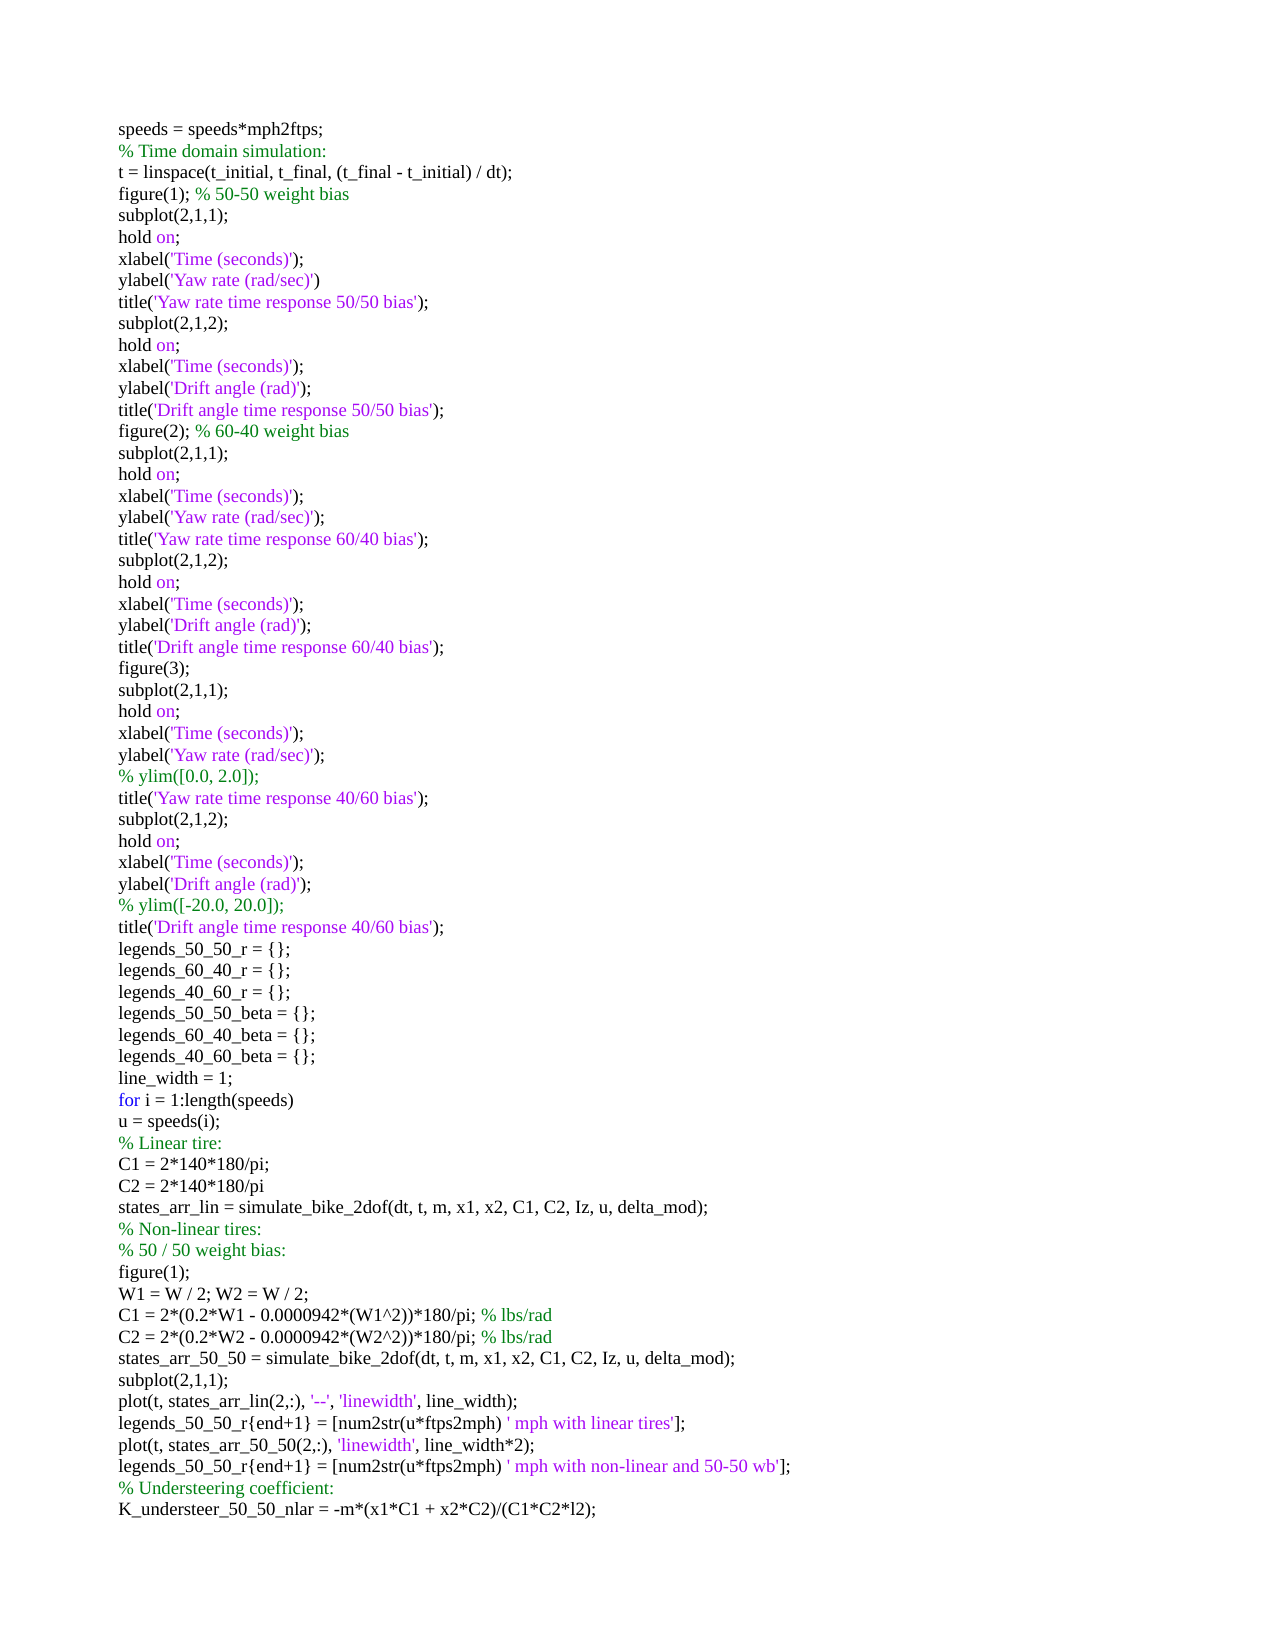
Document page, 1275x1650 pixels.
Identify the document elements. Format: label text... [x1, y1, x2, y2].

text K_understeer_50_50_nlar = -m*(x1*C1 + x2*C2)/(C1*C2*l2); [118, 1498, 1157, 1520]
text plot(t, states_arr_50_50(2,:), 'linewidth', line_width*2); [118, 1433, 1157, 1455]
text speeds = speeds*mph2ftps; [118, 118, 1157, 140]
text % Non-linear tires: [118, 1218, 1157, 1239]
text figure(1); [118, 1261, 1157, 1282]
text xlabel('Time (seconds)'); [118, 247, 1157, 269]
text % ylim([0.0, 2.0]); [118, 765, 1157, 787]
text legends_40_60_r = {}; [118, 981, 1157, 1002]
text legends_50_50_r{end+1} = [num2str(u*ftps2mph) ' mph with linear tires']; [118, 1412, 1157, 1433]
text % Linear tire: [118, 1132, 1157, 1153]
text subplot(2,1,1); [118, 442, 1157, 463]
text figure(3); [118, 657, 1157, 679]
text subplot(2,1,1); [118, 679, 1157, 700]
text % 50 / 50 weight bias: [118, 1239, 1157, 1261]
text xlabel('Time (seconds)'); [118, 722, 1157, 743]
text subplot(2,1,2); [118, 808, 1157, 830]
text xlabel('Time (seconds)'); [118, 355, 1157, 377]
text figure(2); % 60-40 weight bias [118, 420, 1157, 442]
text states_arr_lin = simulate_bike_2dof(dt, t, m, x1, x2, C1, C2, Iz, u, delta_mod); [118, 1196, 1157, 1218]
text % Time domain simulation: [118, 140, 1157, 161]
text W1 = W / 2; W2 = W / 2; [118, 1282, 1157, 1304]
text legends_50_50_r = {}; [118, 937, 1157, 959]
text xlabel('Time (seconds)'); [118, 851, 1157, 873]
text t = linspace(t_initial, t_final, (t_final - t_initial) / dt); [118, 161, 1157, 183]
text subplot(2,1,2); [118, 312, 1157, 334]
text legends_50_50_r{end+1} = [num2str(u*ftps2mph) ' mph with non-linear and 50-50 wb']; [118, 1455, 1157, 1477]
text hold on; [118, 700, 1157, 722]
text ylabel('Drift angle (rad)'); [118, 377, 1157, 398]
text subplot(2,1,1); [118, 204, 1157, 226]
text hold on; [118, 334, 1157, 355]
text legends_50_50_beta = {}; [118, 1002, 1157, 1024]
text hold on; [118, 571, 1157, 592]
text % ylim([-20.0, 20.0]); [118, 894, 1157, 916]
text figure(1); % 50-50 weight bias [118, 183, 1157, 204]
text hold on; [118, 226, 1157, 247]
text plot(t, states_arr_lin(2,:), '--', 'linewidth', line_width); [118, 1390, 1157, 1412]
text title('Yaw rate time response 50/50 bias'); [118, 291, 1157, 312]
text C2 = 2*140*180/pi [118, 1175, 1157, 1196]
text % Understeering coefficient: [118, 1477, 1157, 1498]
text states_arr_50_50 = simulate_bike_2dof(dt, t, m, x1, x2, C1, C2, Iz, u, delta_mod); [118, 1347, 1157, 1369]
text hold on; [118, 463, 1157, 485]
text xlabel('Time (seconds)'); [118, 485, 1157, 506]
text xlabel('Time (seconds)'); [118, 592, 1157, 614]
text C1 = 2*140*180/pi; [118, 1153, 1157, 1175]
text u = speeds(i); [118, 1110, 1157, 1132]
text title('Drift angle time response 40/60 bias'); [118, 916, 1157, 937]
text C2 = 2*(0.2*W2 - 0.0000942*(W2^2))*180/pi; % lbs/rad [118, 1326, 1157, 1347]
text legends_60_40_r = {}; [118, 959, 1157, 981]
text title('Yaw rate time response 40/60 bias'); [118, 787, 1157, 808]
text ylabel('Drift angle (rad)'); [118, 873, 1157, 894]
text title('Drift angle time response 50/50 bias'); [118, 398, 1157, 420]
text for i = 1:length(speeds) [118, 1088, 1157, 1110]
text ylabel('Yaw rate (rad/sec)'); [118, 743, 1157, 765]
text ylabel('Yaw rate (rad/sec)'); [118, 506, 1157, 528]
text title('Yaw rate time response 60/40 bias'); [118, 528, 1157, 549]
text subplot(2,1,1); [118, 1369, 1157, 1390]
text subplot(2,1,2); [118, 549, 1157, 571]
text ylabel('Yaw rate (rad/sec)') [118, 269, 1157, 291]
text hold on; [118, 830, 1157, 851]
text legends_60_40_beta = {}; [118, 1024, 1157, 1045]
text legends_40_60_beta = {}; [118, 1045, 1157, 1067]
text C1 = 2*(0.2*W1 - 0.0000942*(W1^2))*180/pi; % lbs/rad [118, 1304, 1157, 1326]
text title('Drift angle time response 60/40 bias'); [118, 636, 1157, 657]
text line_width = 1; [118, 1067, 1157, 1088]
text ylabel('Drift angle (rad)'); [118, 614, 1157, 636]
